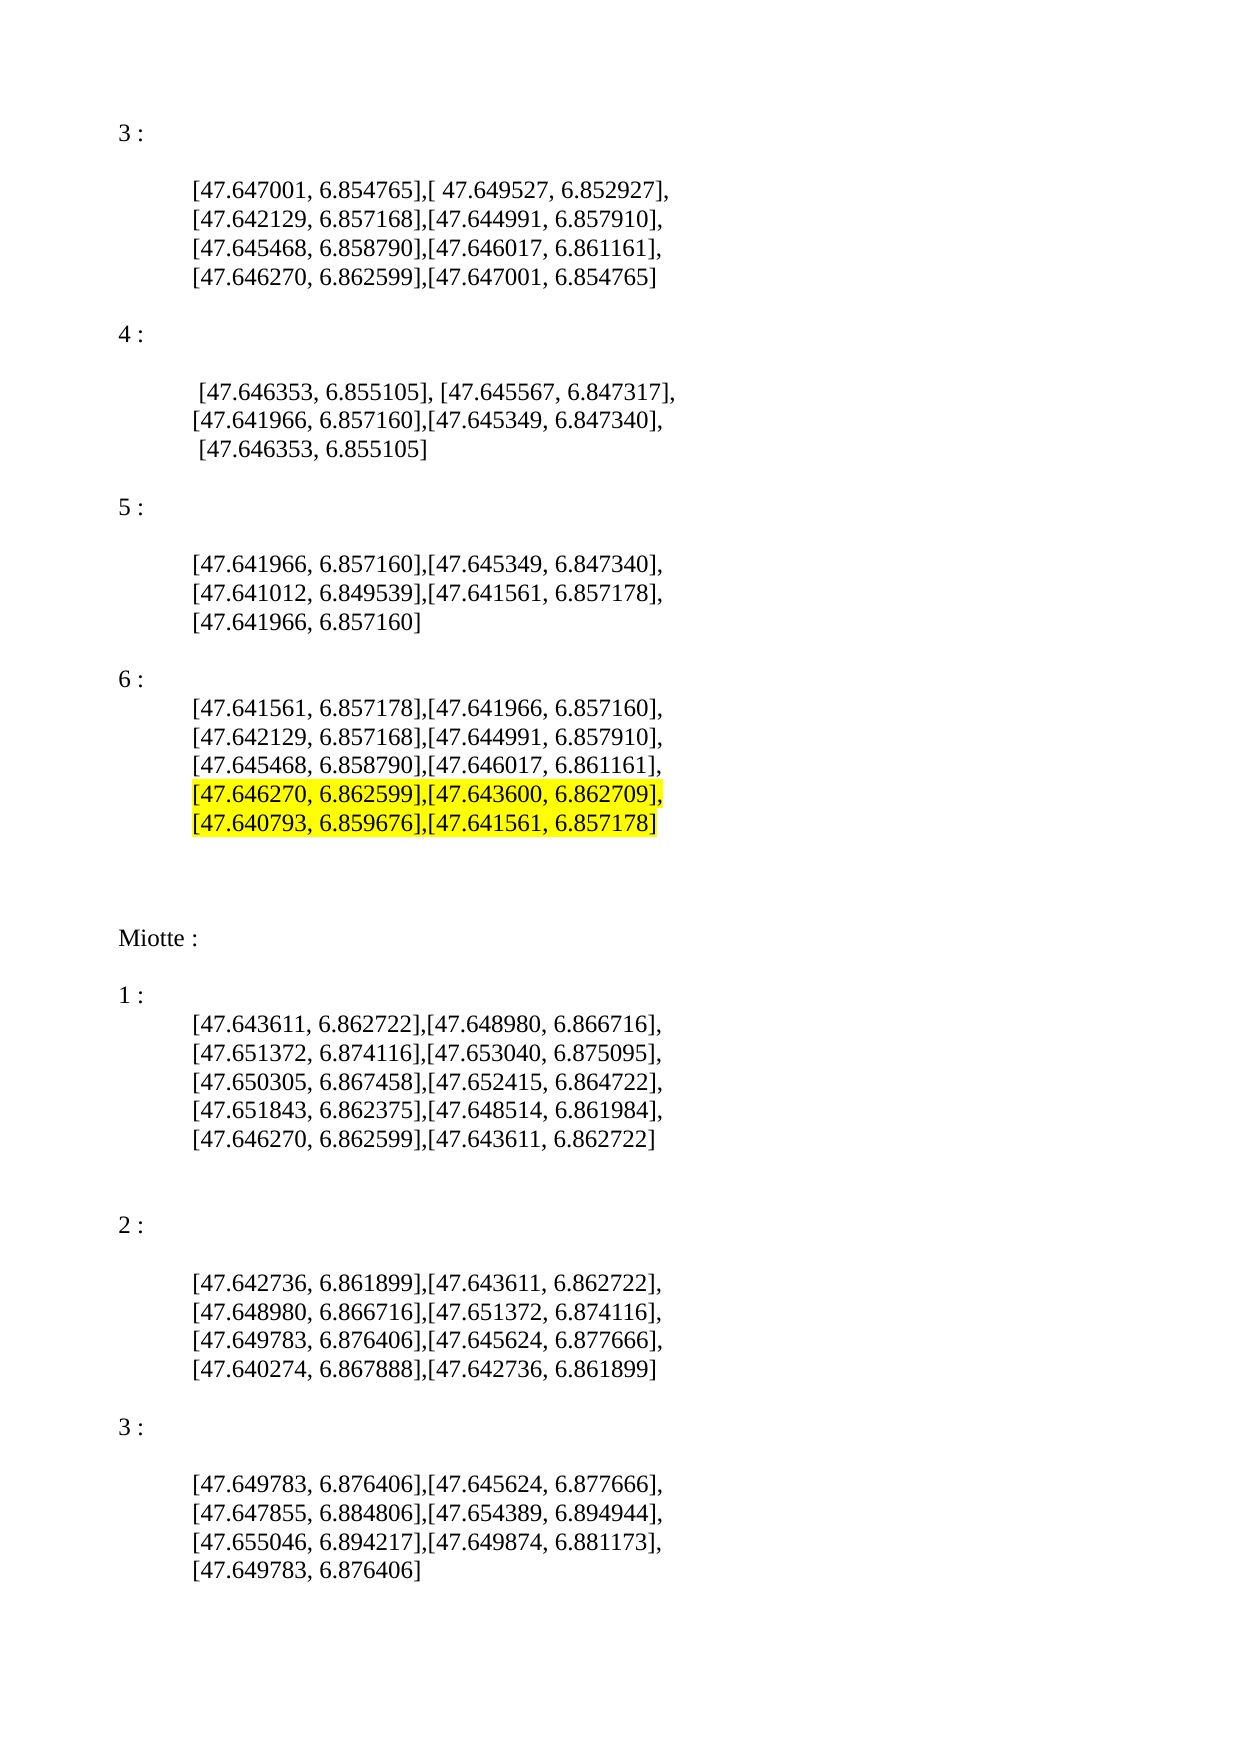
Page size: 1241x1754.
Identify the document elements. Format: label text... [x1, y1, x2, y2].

text [47.642736, 6.861899],[47.643611, 6.862722], [118, 1268, 1122, 1297]
text [47.646270, 6.862599],[47.643611, 6.862722] [118, 1124, 1122, 1153]
text [47.641966, 6.857160],[47.645349, 6.847340], [118, 549, 1122, 578]
text [47.647001, 6.854765],[ 47.649527, 6.852927], [118, 176, 1122, 204]
text [47.645468, 6.858790],[47.646017, 6.861161], [118, 751, 1122, 779]
text 6 : [118, 664, 1122, 693]
text [47.647855, 6.884806],[47.654389, 6.894944], [118, 1498, 1122, 1527]
text 2 : [118, 1211, 1122, 1239]
text [47.649783, 6.876406],[47.645624, 6.877666], [118, 1326, 1122, 1354]
text [47.646270, 6.862599],[47.647001, 6.854765] [118, 262, 1122, 291]
text 3 : [118, 118, 1122, 147]
text [47.640274, 6.867888],[47.642736, 6.861899] [118, 1354, 1122, 1383]
text 1 : [118, 981, 1122, 1009]
text [47.641966, 6.857160],[47.645349, 6.847340], [118, 406, 1122, 434]
text [47.646353, 6.855105] [118, 434, 1122, 463]
text [47.643611, 6.862722],[47.648980, 6.866716], [118, 1009, 1122, 1038]
text Miotte : [118, 923, 1122, 952]
text [47.641966, 6.857160] [118, 607, 1122, 636]
text [47.651843, 6.862375],[47.648514, 6.861984], [118, 1096, 1122, 1124]
text [47.640793, 6.859676],[47.641561, 6.857178] [118, 808, 1122, 837]
text [47.641561, 6.857178],[47.641966, 6.857160], [118, 693, 1122, 722]
text 3 : [118, 1412, 1122, 1441]
text [47.642129, 6.857168],[47.644991, 6.857910], [118, 204, 1122, 233]
text [47.642129, 6.857168],[47.644991, 6.857910], [118, 722, 1122, 751]
text [47.650305, 6.867458],[47.652415, 6.864722], [118, 1067, 1122, 1096]
text [47.649783, 6.876406],[47.645624, 6.877666], [118, 1469, 1122, 1498]
text 4 : [118, 319, 1122, 348]
text [47.646353, 6.855105], [47.645567, 6.847317], [118, 377, 1122, 406]
text [47.655046, 6.894217],[47.649874, 6.881173], [118, 1527, 1122, 1556]
text [47.646270, 6.862599],[47.643600, 6.862709], [118, 779, 1122, 808]
text [47.651372, 6.874116],[47.653040, 6.875095], [118, 1038, 1122, 1067]
text [47.649783, 6.876406] [118, 1556, 1122, 1584]
text [47.648980, 6.866716],[47.651372, 6.874116], [118, 1297, 1122, 1326]
text [47.641012, 6.849539],[47.641561, 6.857178], [118, 578, 1122, 607]
text [47.645468, 6.858790],[47.646017, 6.861161], [118, 233, 1122, 262]
text 5 : [118, 492, 1122, 521]
